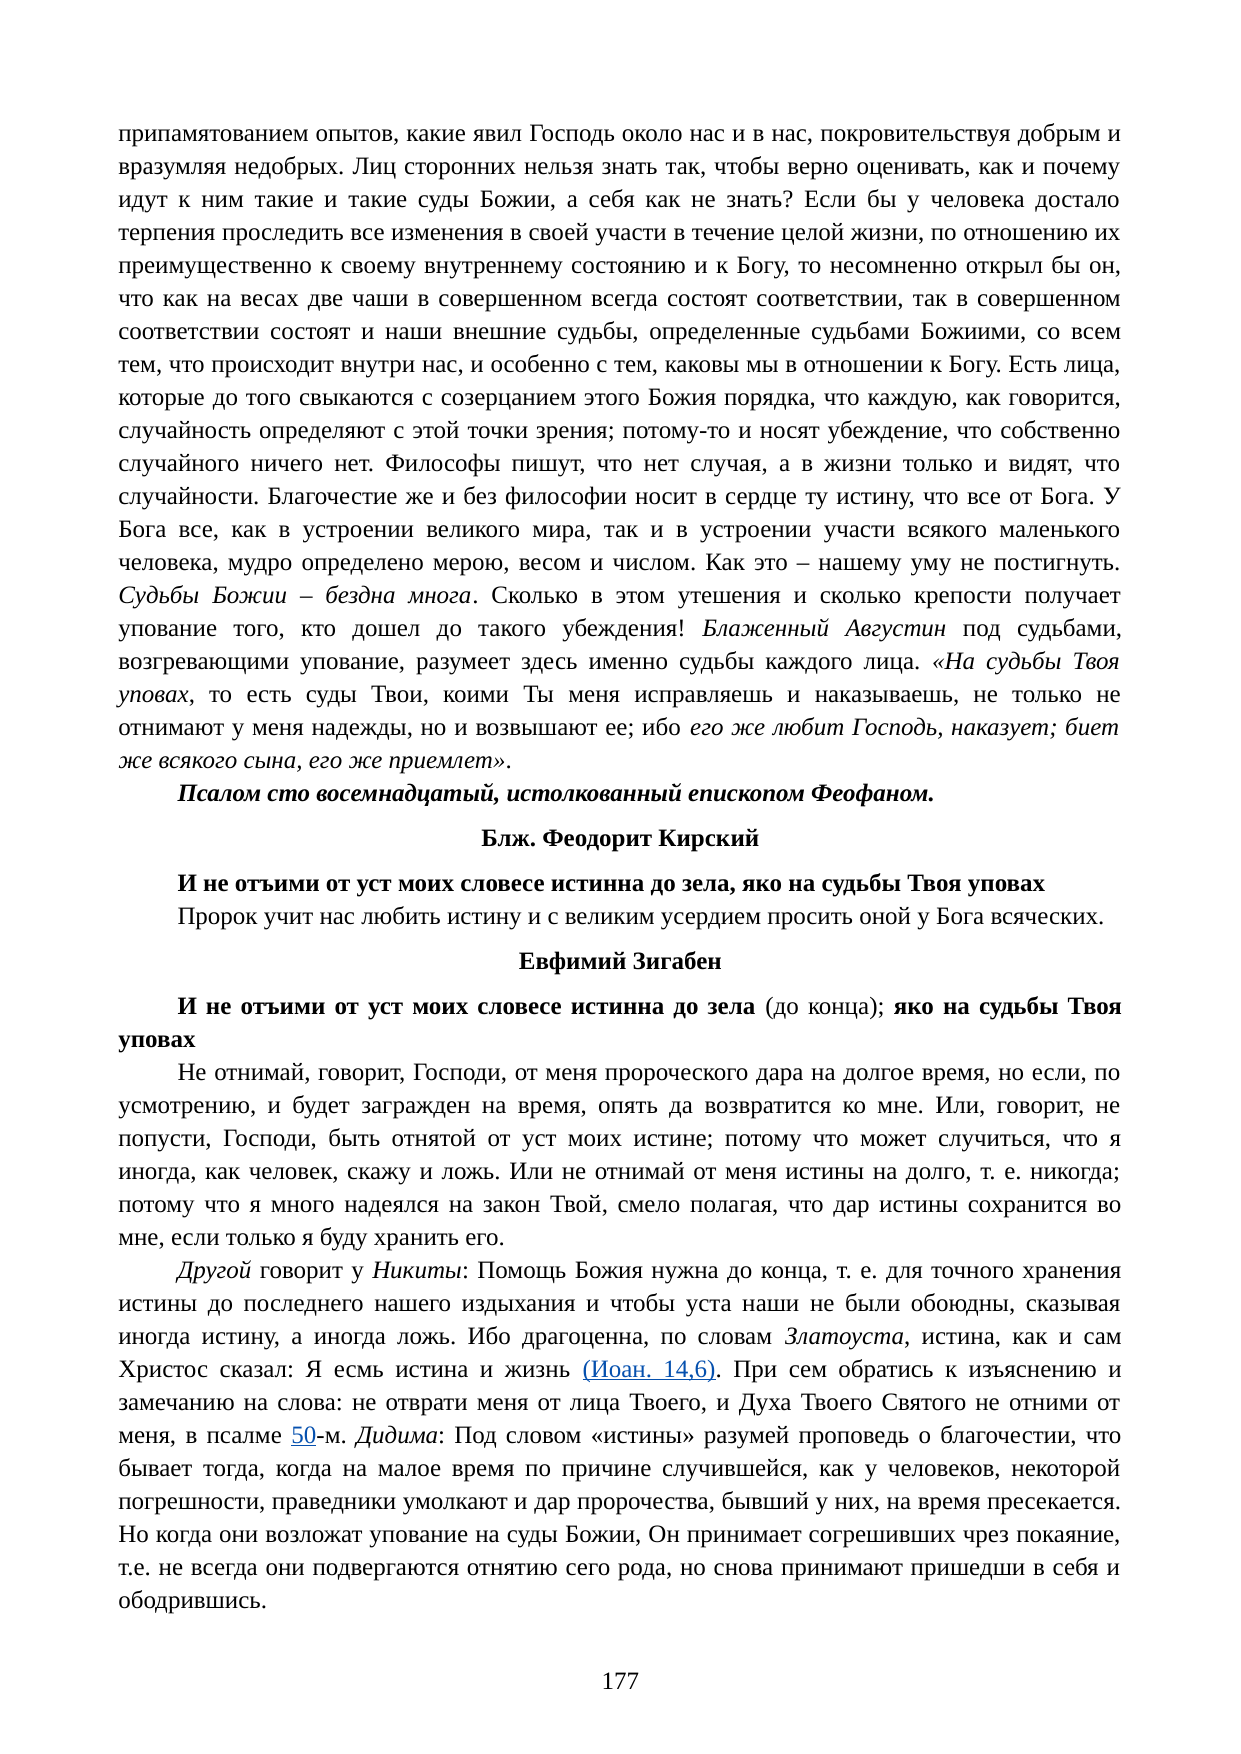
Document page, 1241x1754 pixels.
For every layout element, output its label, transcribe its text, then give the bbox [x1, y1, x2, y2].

text И не отъими от уст моих словесе истинна до зела, яко на судьбы Твоя уповах [118, 868, 1122, 897]
text Не отнимай, говорит, Господи, от меня пророческого дара на долгое время, но если, по усмотрению, и будет загражден на время, опять да возвратится ко мне. Или, говорит, не попусти, Господи, быть отнятой от уст моих истине; потому что может случиться, что я иногда, как человек, скажу и ложь. Или не отнимай от меня истины на долго, т. е. никогда; потому что я много надеялся на закон Твой, смело полагая, что дар истины сохранится во мне, если только я буду хранить его. [118, 1057, 1122, 1251]
text И не отъими от уст моих словесе истинна до зела (до конца); яко на судьбы Твоя уповах [118, 991, 1122, 1052]
text Пророк учит нас любить истину и с великим усердием просить оной у Бога всяческих. [118, 901, 1122, 930]
text припамятованием опытов, какие явил Господь около нас и в нас, покровительствуя добрым и вразумляя недобрых. Лиц сторонних нельзя знать так, чтобы верно оценивать, как и почему идут к ним такие и такие суды Божии, а себя как не знать? Если бы у человека достало терпения проследить все изменения в своей участи в течение целой жизни, по отношению их преимущественно к своему внутреннему состоянию и к Богу, то несомненно открыл бы он, что как на весах две чаши в совершенном всегда состоят соответствии, так в совершенном соответствии состоят и наши внешние судьбы, определенные судьбами Божиими, со всем тем, что происходит внутри нас, и особенно с тем, каковы мы в отношении к Богу. Есть лица, которые до того свыкаются с созерцанием этого Божия порядка, что каждую, как говорится, случайность определяют с этой точки зрения; потому-то и носят убеждение, что собственно случайного ничего нет. Философы пишут, что нет случая, а в жизни только и видят, что случайности. Благочестие же и без философии носит в сердце ту истину, что все от Бога. У Бога все, как в устроении великого мира, так и в устроении участи всякого маленького человека, мудро определено мерою, весом и числом. Как это – нашему уму не постигнуть. Судьбы Божии – бездна многа. Сколько в этом утешения и сколько крепости получает упование того, кто дошел до такого убеждения! Блаженный Августин под судьбами, возгревающими упование, разумеет здесь именно судьбы каждого лица. «На судьбы Твоя уповах, то есть суды Твои, коими Ты меня исправляешь и наказываешь, не только не отнимают у меня надежды, но и возвышают ее; ибо его же любит Господь, наказует; биет же всякого сына, его же приемлет». [118, 118, 1122, 774]
subtitle Блж. Феодорит Кирский [118, 823, 1122, 852]
text Псалом сто восемнадцатый, истолкованный епископом Феофаном. [118, 778, 1122, 807]
subtitle Евфимий Зигабен [118, 946, 1122, 975]
text Другой говорит у Никиты: Помощь Божия нужна до конца, т. е. для точного хранения истины до последнего нашего издыхания и чтобы уста наши не были обоюдны, сказывая иногда истину, а иногда ложь. Ибо драгоценна, по словам Златоуста, истина, как и сам Христос сказал: Я есмь истина и жизнь (Иоан. 14,6). При сем обратись к изъяснению и замечанию на слова: не отврати меня от лица Твоего, и Духа Твоего Святого не отними от меня, в псалме 50-м. Дидима: Под словом «истины» разумей проповедь о благочестии, что бывает тогда, когда на малое время по причине случившейся, как у человеков, некоторой погрешности, праведники умолкают и дар пророчества, бывший у них, на время пресекается. Но когда они возложат упование на суды Божии, Он принимает согрешивших чрез покаяние, т.е. не всегда они подвергаются отнятию сего рода, но снова принимают пришедши в себя и ободрившись. [118, 1255, 1122, 1614]
